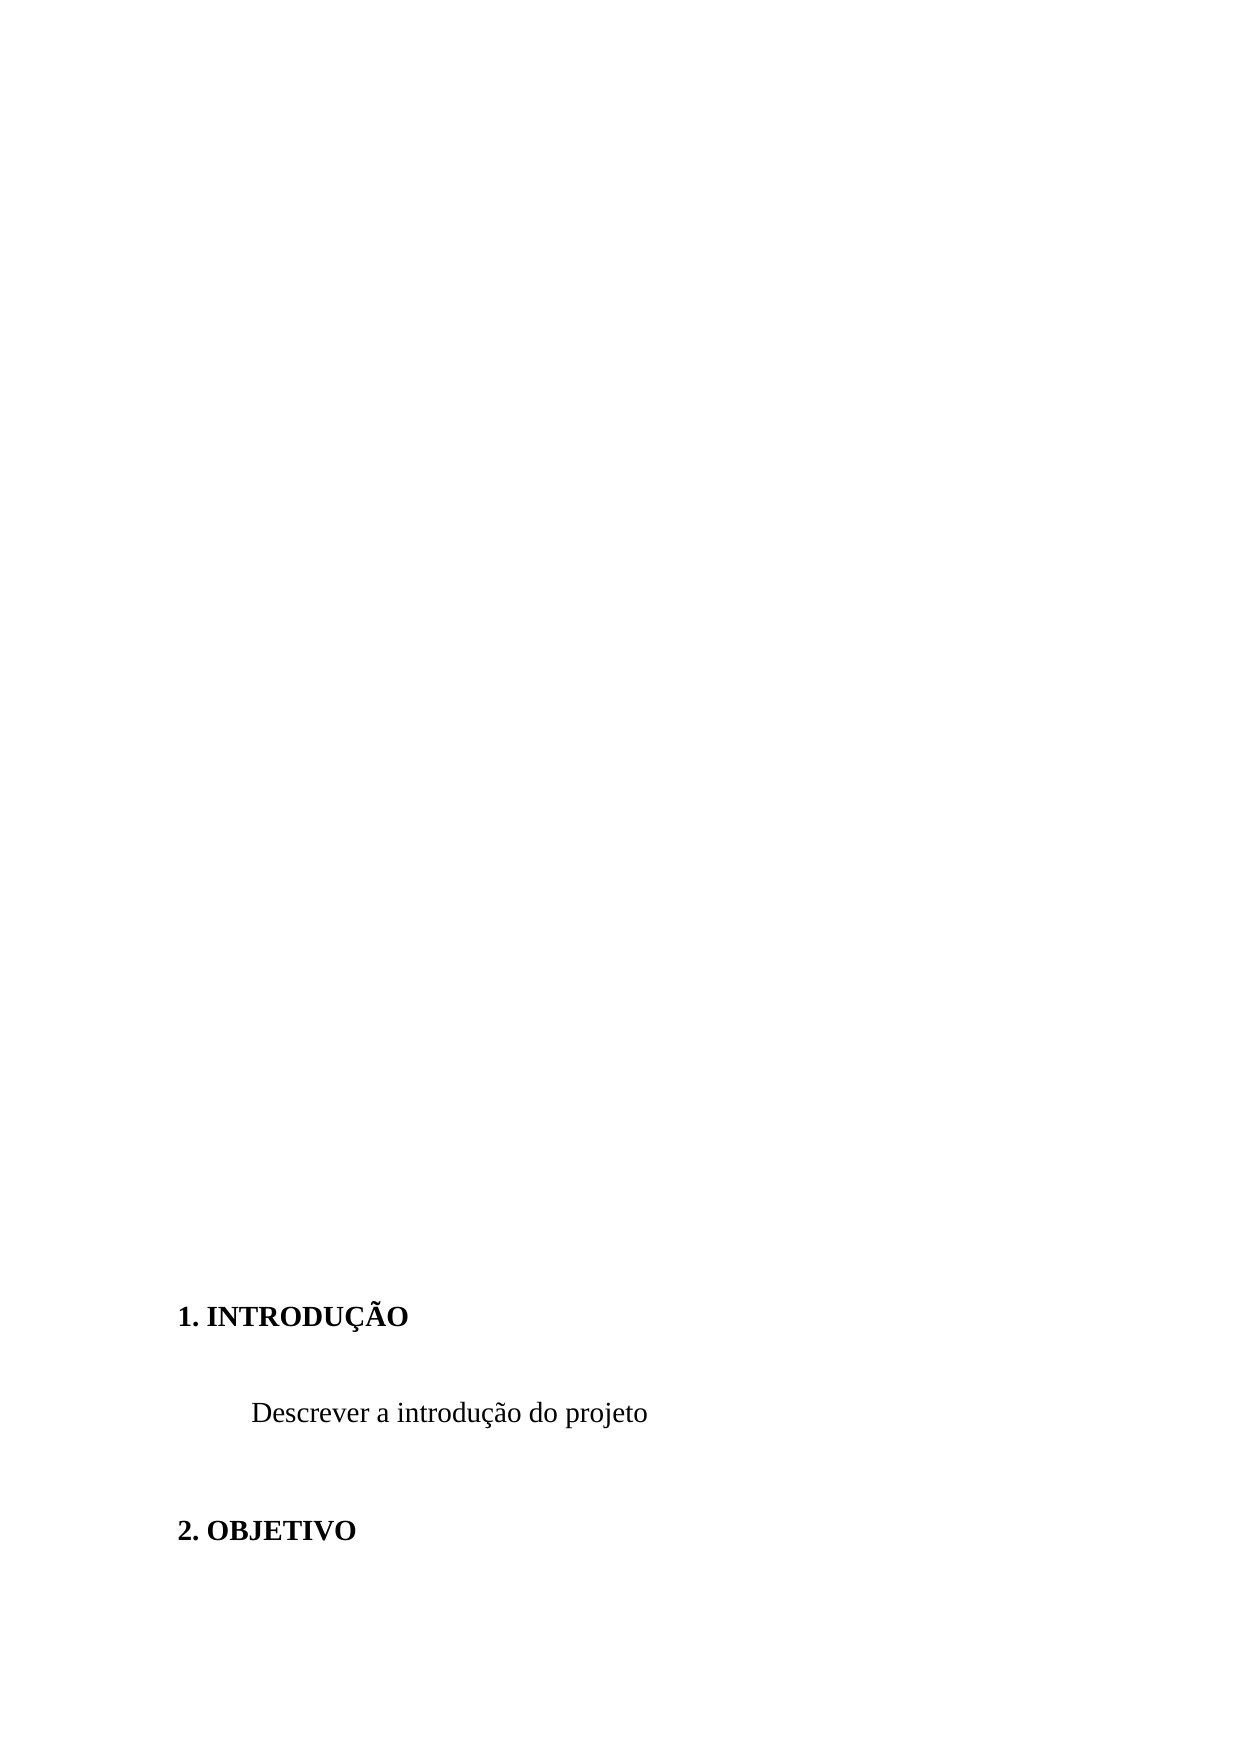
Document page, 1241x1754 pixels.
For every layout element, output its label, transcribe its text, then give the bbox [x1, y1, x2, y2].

text Descrever a introdução do projeto [177, 1395, 1122, 1428]
subtitle 2. OBJETIVO [177, 1513, 1122, 1547]
subtitle 1. INTRODUÇÃO [177, 1299, 1122, 1332]
